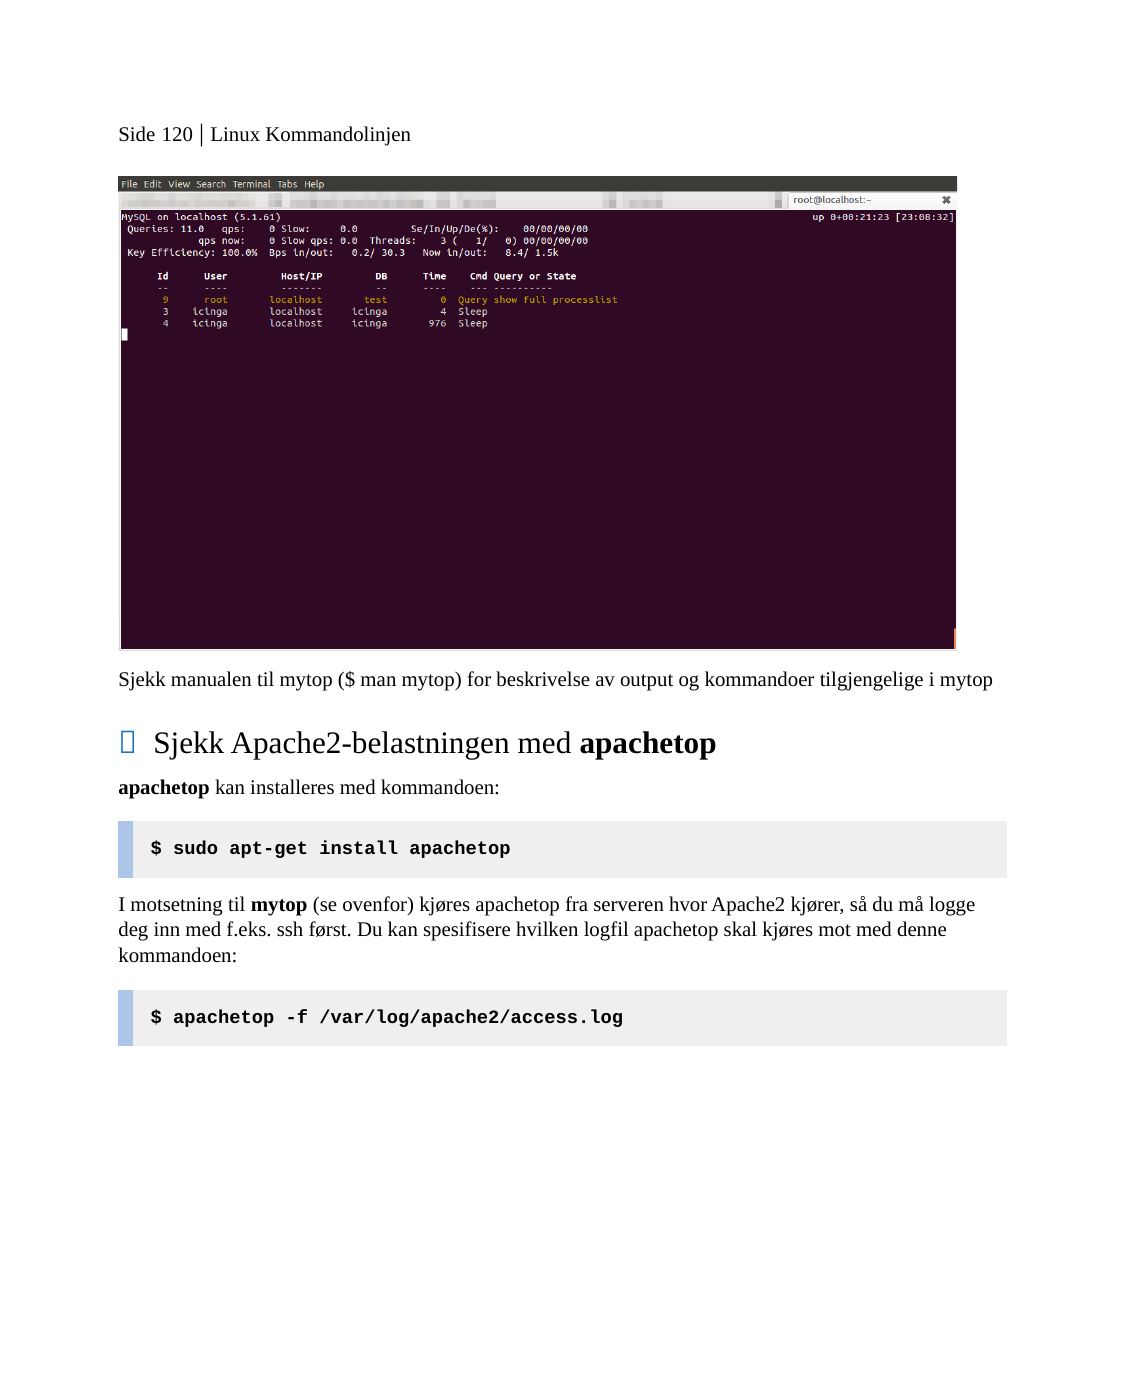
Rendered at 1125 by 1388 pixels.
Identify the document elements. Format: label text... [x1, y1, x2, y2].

text I motsetning til mytop (se ovenfor) kjøres apachetop fra serveren hvor Apache2 kjører, så du må logge deg inn med f.eks. ssh først. Du kan spesifisere hvilken logfil apachetop skal kjøres mot med denne kommandoen: [118, 891, 1007, 967]
text Sjekk manualen til mytop ($ man mytop) for beskrivelse av output og kommandoer tilgjengelige i mytop [118, 667, 1007, 691]
text $ sudo apt-get install apachetop [133, 821, 1007, 878]
picture [118, 176, 958, 651]
subtitle  Sjekk Apache2-belastningen med apachetop [118, 720, 1007, 762]
text apachetop kan installeres med kommandoen: [118, 775, 1007, 799]
text $ apachetop -f /var/log/apache2/access.log [133, 990, 1007, 1046]
